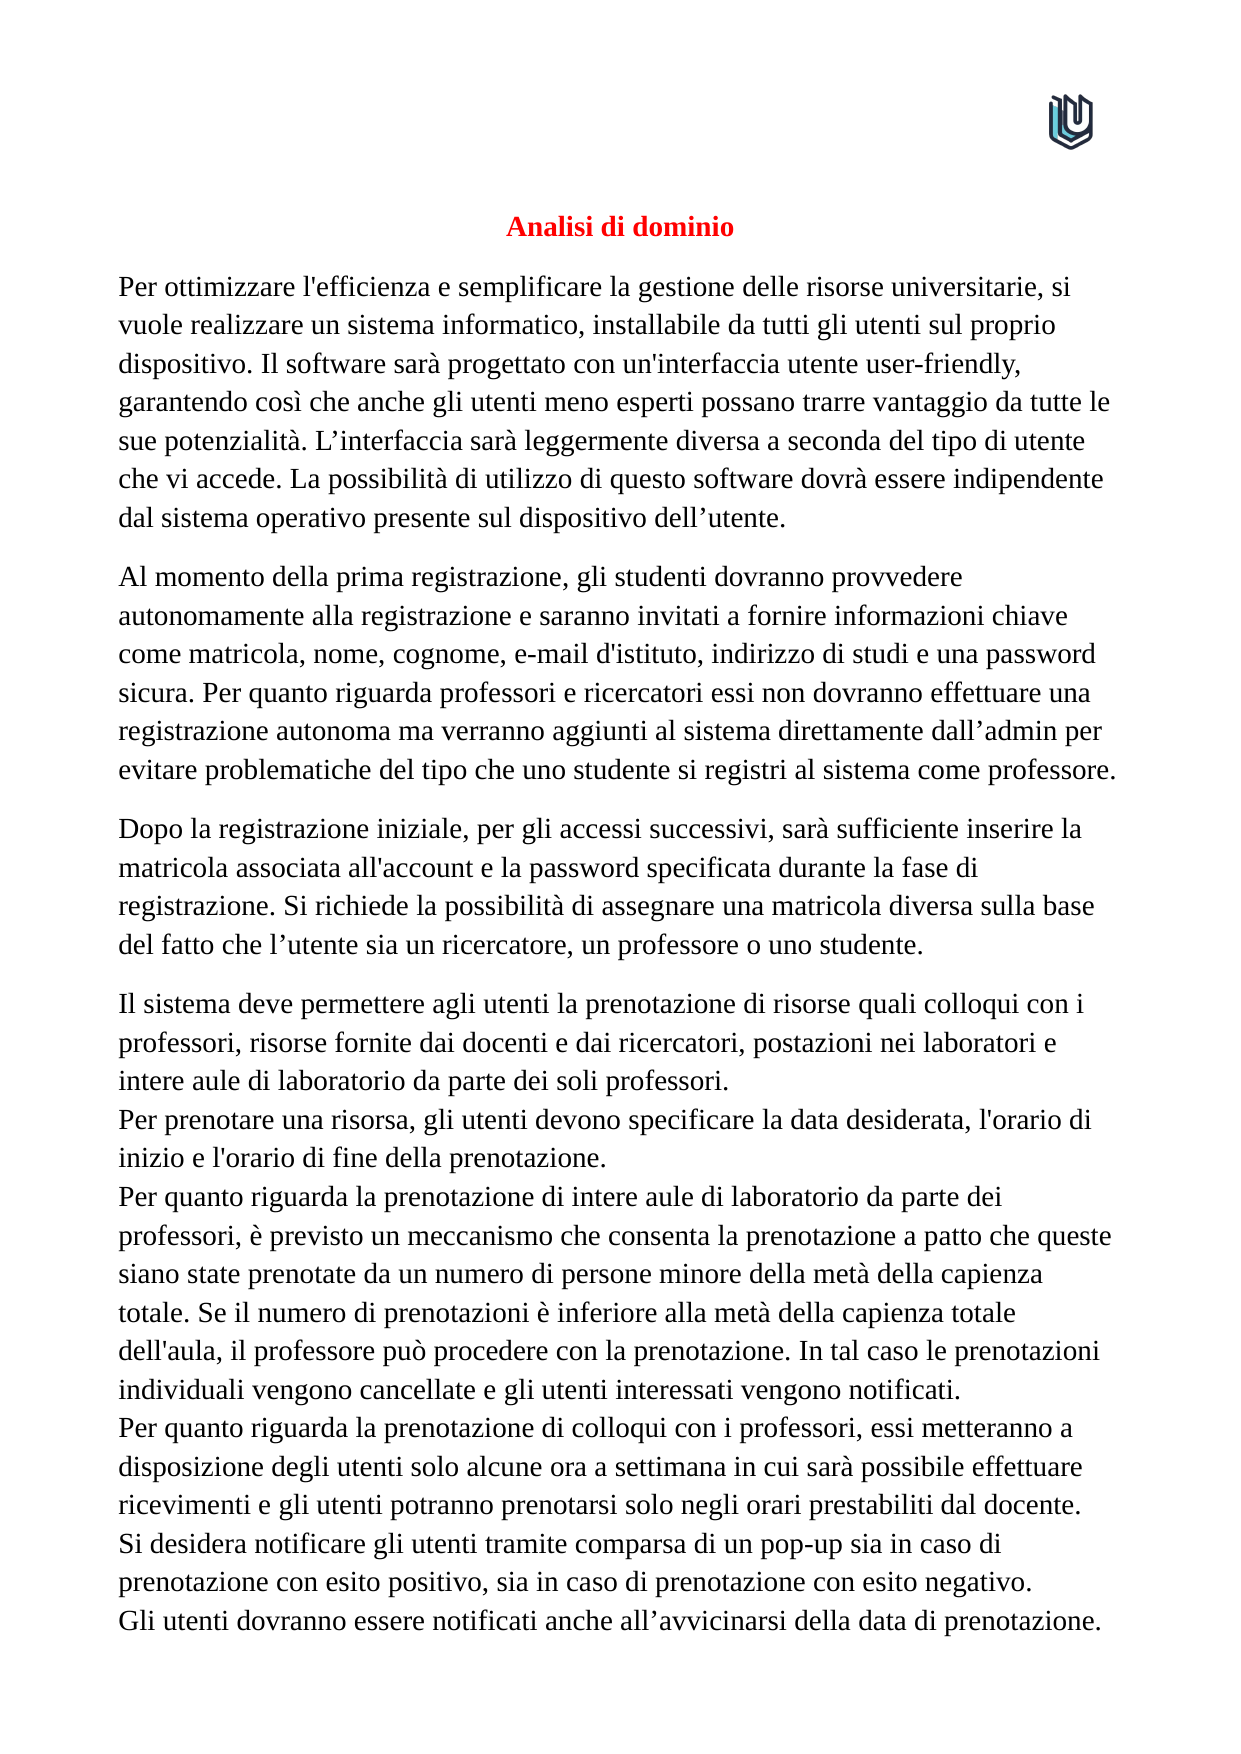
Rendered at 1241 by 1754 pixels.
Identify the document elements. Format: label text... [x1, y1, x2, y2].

text Analisi di dominio [118, 209, 1122, 243]
text Per ottimizzare l'efficienza e semplificare la gestione delle risorse universitarie, si vuole realizzare un sistema informatico, installabile da tutti gli utenti sul proprio dispositivo. Il software sarà progettato con un'interfaccia utente user-friendly, garantendo così che anche gli utenti meno esperti possano trarre vantaggio da tutte le sue potenzialità. L’interfaccia sarà leggermente diversa a seconda del tipo di utente che vi accede. La possibilità di utilizzo di questo software dovrà essere indipendente dal sistema operativo presente sul dispositivo dell’utente. [118, 269, 1122, 533]
text Dopo la registrazione iniziale, per gli accessi successivi, sarà sufficiente inserire la matricola associata all'account e la password specificata durante la fase di registrazione. Si richiede la possibilità di assegnare una matricola diversa sulla base del fatto che l’utente sia un ricercatore, un professore o uno studente. [118, 811, 1122, 961]
text Il sistema deve permettere agli utenti la prenotazione di risorse quali colloqui con i professori, risorse fornite dai docenti e dai ricercatori, postazioni nei laboratori e intere aule di laboratorio da parte dei soli professori. Per prenotare una risorsa, gli utenti devono specificare la data desiderata, l'orario di inizio e l'orario di fine della prenotazione. Per quanto riguarda la prenotazione di intere aule di laboratorio da parte dei professori, è previsto un meccanismo che consenta la prenotazione a patto che queste siano state prenotate da un numero di persone minore della metà della capienza totale. Se il numero di prenotazioni è inferiore alla metà della capienza totale dell'aula, il professore può procedere con la prenotazione. In tal caso le prenotazioni individuali vengono cancellate e gli utenti interessati vengono notificati. Per quanto riguarda la prenotazione di colloqui con i professori, essi metteranno a disposizione degli utenti solo alcune ora a settimana in cui sarà possibile effettuare ricevimenti e gli utenti potranno prenotarsi solo negli orari prestabiliti dal docente. Si desidera notificare gli utenti tramite comparsa di un pop-up sia in caso di prenotazione con esito positivo, sia in caso di prenotazione con esito negativo. Gli utenti dovranno essere notificati anche all’avvicinarsi della data di prenotazione. [118, 986, 1122, 1637]
text Al momento della prima registrazione, gli studenti dovranno provvedere autonomamente alla registrazione e saranno invitati a fornire informazioni chiave come matricola, nome, cognome, e-mail d'istituto, indirizzo di studi e una password sicura. Per quanto riguarda professori e ricercatori essi non dovranno effettuare una registrazione autonoma ma verranno aggiunti al sistema direttamente dall’admin per evitare problematiche del tipo che uno studente si registri al sistema come professore. [118, 559, 1122, 786]
